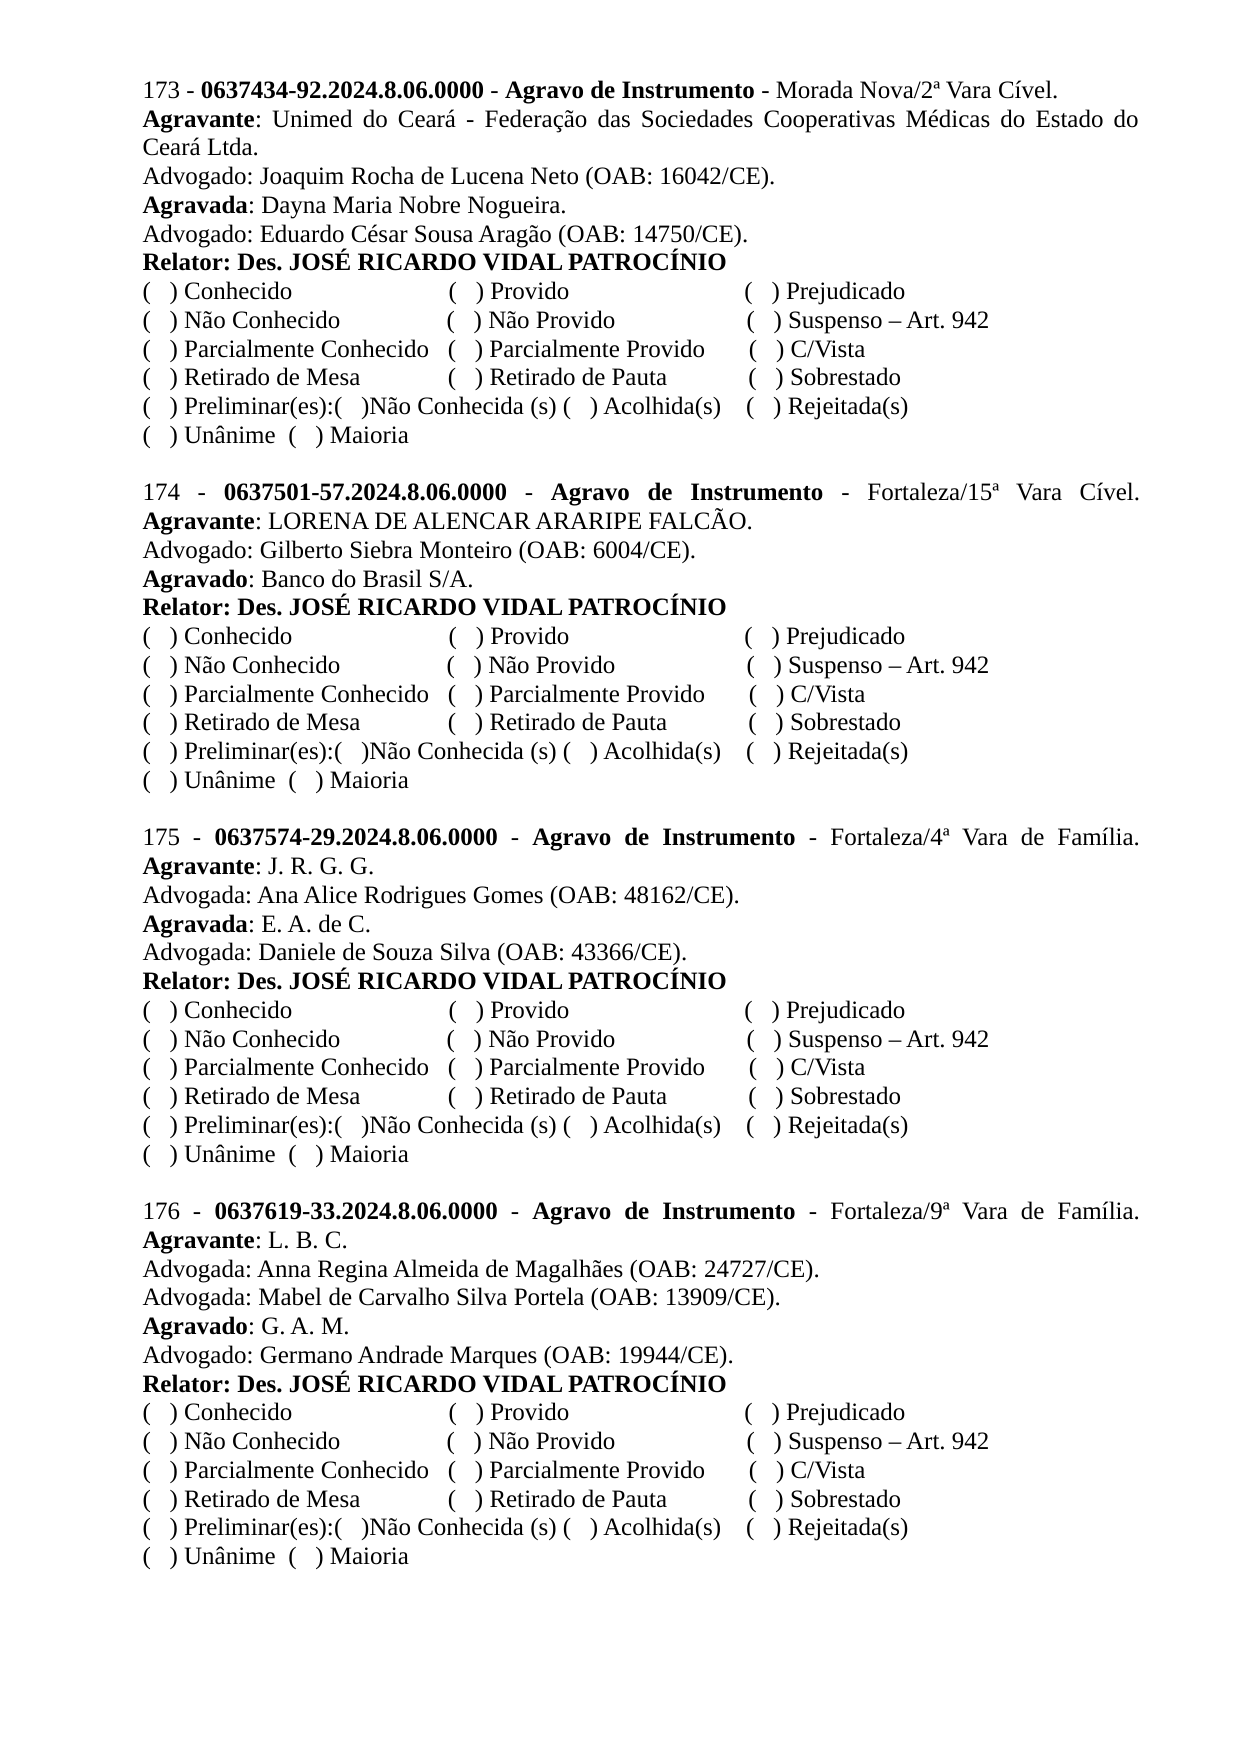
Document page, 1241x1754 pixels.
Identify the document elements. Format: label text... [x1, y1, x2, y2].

text ( ) Não Conhecido ( ) Não Provido ( ) Suspenso – Art. 942 [142, 650, 1158, 679]
text ( ) Não Conhecido ( ) Não Provido ( ) Suspenso – Art. 942 [142, 1024, 1158, 1052]
text Agravada: E. A. de C. [142, 909, 1141, 937]
text 173 - 0637434-92.2024.8.06.0000 - Agravo de Instrumento - Morada Nova/2ª Vara Cível. [142, 75, 1141, 104]
text Relator: Des. JOSÉ RICARDO VIDAL PATROCÍNIO [142, 247, 1141, 276]
text Agravado: G. A. M. [142, 1311, 1141, 1340]
text ( ) Parcialmente Conhecido ( ) Parcialmente Provido ( ) C/Vista [142, 1052, 1158, 1081]
text Advogada: Daniele de Souza Silva (OAB: 43366/CE). [142, 937, 1141, 966]
text Relator: Des. JOSÉ RICARDO VIDAL PATROCÍNIO [142, 1369, 1141, 1397]
text ( ) Preliminar(es):( )Não Conhecida (s) ( ) Acolhida(s) ( ) Rejeitada(s) [142, 1512, 1158, 1541]
text Relator: Des. JOSÉ RICARDO VIDAL PATROCÍNIO [142, 592, 1141, 621]
text ( ) Parcialmente Conhecido ( ) Parcialmente Provido ( ) C/Vista [142, 334, 1158, 362]
text ( ) Unânime ( ) Maioria [142, 1541, 1158, 1570]
text Advogada: Ana Alice Rodrigues Gomes (OAB: 48162/CE). [142, 880, 1141, 909]
text ( ) Conhecido ( ) Provido ( ) Prejudicado [142, 621, 1141, 650]
text 175 - 0637574-29.2024.8.06.0000 - Agravo de Instrumento - Fortaleza/4ª Vara de Família. Agravante: J. R. G. G. [142, 822, 1141, 880]
text ( ) Retirado de Mesa ( ) Retirado de Pauta ( ) Sobrestado [142, 1484, 1158, 1512]
text ( ) Preliminar(es):( )Não Conhecida (s) ( ) Acolhida(s) ( ) Rejeitada(s) [142, 391, 1158, 420]
text Advogado: Gilberto Siebra Monteiro (OAB: 6004/CE). [142, 535, 1141, 564]
text 176 - 0637619-33.2024.8.06.0000 - Agravo de Instrumento - Fortaleza/9ª Vara de Família. Agravante: L. B. C. [142, 1196, 1141, 1254]
text ( ) Parcialmente Conhecido ( ) Parcialmente Provido ( ) C/Vista [142, 679, 1158, 707]
text ( ) Preliminar(es):( )Não Conhecida (s) ( ) Acolhida(s) ( ) Rejeitada(s) [142, 1110, 1158, 1139]
text Relator: Des. JOSÉ RICARDO VIDAL PATROCÍNIO [142, 966, 1141, 995]
text ( ) Unânime ( ) Maioria [142, 1139, 1158, 1167]
text ( ) Retirado de Mesa ( ) Retirado de Pauta ( ) Sobrestado [142, 362, 1158, 391]
text Agravada: Dayna Maria Nobre Nogueira. [142, 190, 1141, 219]
text ( ) Unânime ( ) Maioria [142, 765, 1158, 794]
text Advogado: Eduardo César Sousa Aragão (OAB: 14750/CE). [142, 219, 1141, 247]
text ( ) Unânime ( ) Maioria [142, 420, 1158, 449]
text Agravado: Banco do Brasil S/A. [142, 564, 1141, 592]
text Advogada: Anna Regina Almeida de Magalhães (OAB: 24727/CE). [142, 1254, 1141, 1282]
text ( ) Parcialmente Conhecido ( ) Parcialmente Provido ( ) C/Vista [142, 1455, 1158, 1484]
text ( ) Preliminar(es):( )Não Conhecida (s) ( ) Acolhida(s) ( ) Rejeitada(s) [142, 736, 1158, 765]
text Advogada: Mabel de Carvalho Silva Portela (OAB: 13909/CE). [142, 1282, 1141, 1311]
text ( ) Não Conhecido ( ) Não Provido ( ) Suspenso – Art. 942 [142, 305, 1158, 334]
text Advogado: Germano Andrade Marques (OAB: 19944/CE). [142, 1340, 1141, 1369]
text ( ) Retirado de Mesa ( ) Retirado de Pauta ( ) Sobrestado [142, 707, 1158, 736]
text ( ) Conhecido ( ) Provido ( ) Prejudicado [142, 1397, 1141, 1426]
text ( ) Não Conhecido ( ) Não Provido ( ) Suspenso – Art. 942 [142, 1426, 1158, 1455]
text 174 - 0637501-57.2024.8.06.0000 - Agravo de Instrumento - Fortaleza/15ª Vara Cível. Agravante: LORENA DE ALENCAR ARARIPE FALCÃO. [142, 477, 1141, 535]
text Agravante: Unimed do Ceará - Federação das Sociedades Cooperativas Médicas do Estado do Ceará Ltda. [142, 104, 1141, 161]
text Advogado: Joaquim Rocha de Lucena Neto (OAB: 16042/CE). [142, 161, 1141, 190]
text ( ) Retirado de Mesa ( ) Retirado de Pauta ( ) Sobrestado [142, 1081, 1158, 1110]
text ( ) Conhecido ( ) Provido ( ) Prejudicado [142, 995, 1141, 1024]
text ( ) Conhecido ( ) Provido ( ) Prejudicado [142, 276, 1141, 305]
